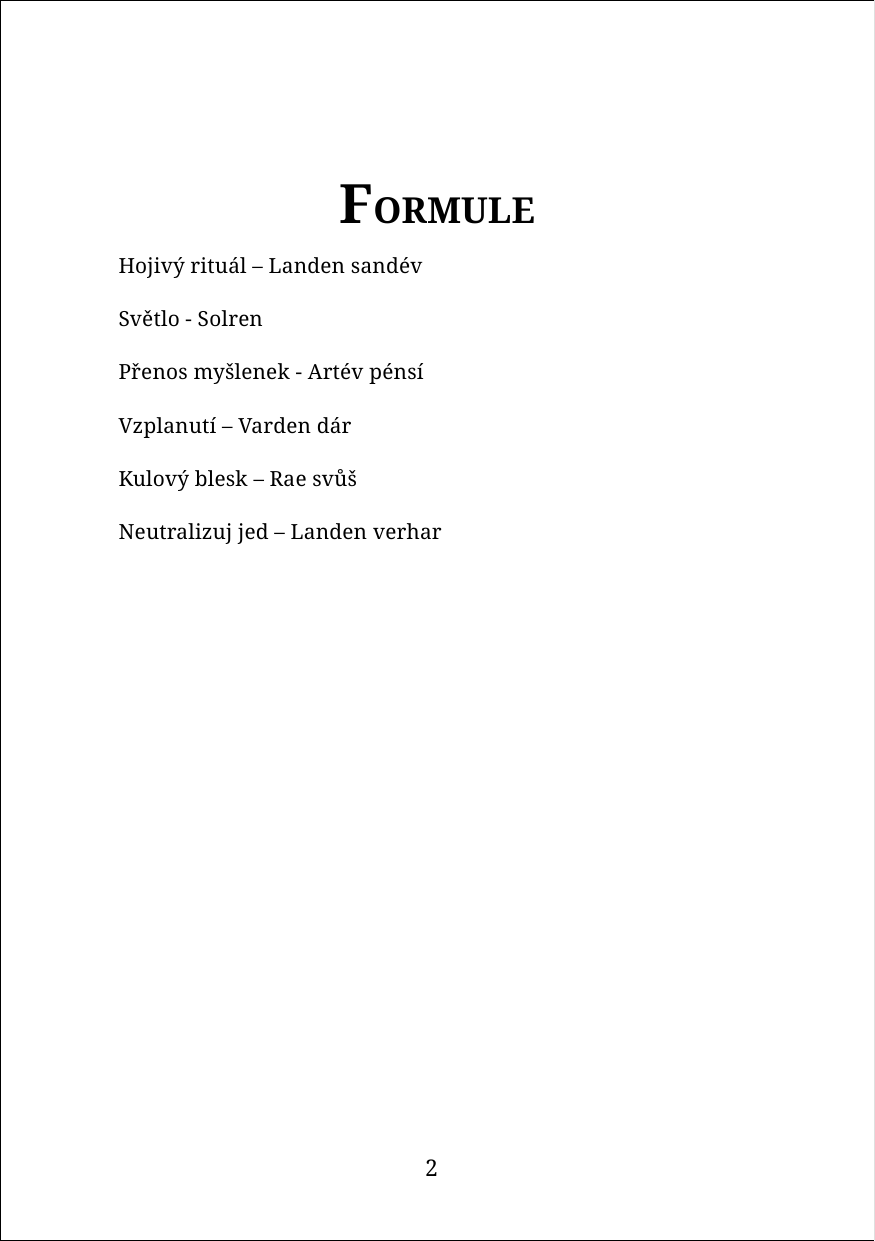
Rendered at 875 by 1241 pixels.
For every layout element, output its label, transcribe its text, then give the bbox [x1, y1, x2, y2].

text Neutralizuj jed – Landen verhar [118, 517, 756, 546]
subtitle Formule [118, 166, 756, 239]
text Světlo - Solren [118, 304, 756, 333]
text Přenos myšlenek - Artév pénsí [118, 357, 756, 386]
text Kulový blesk – Rae svůš [118, 464, 756, 492]
text Hojivý rituál – Landen sandév [118, 251, 756, 279]
text Vzplanutí – Varden dár [118, 411, 756, 439]
